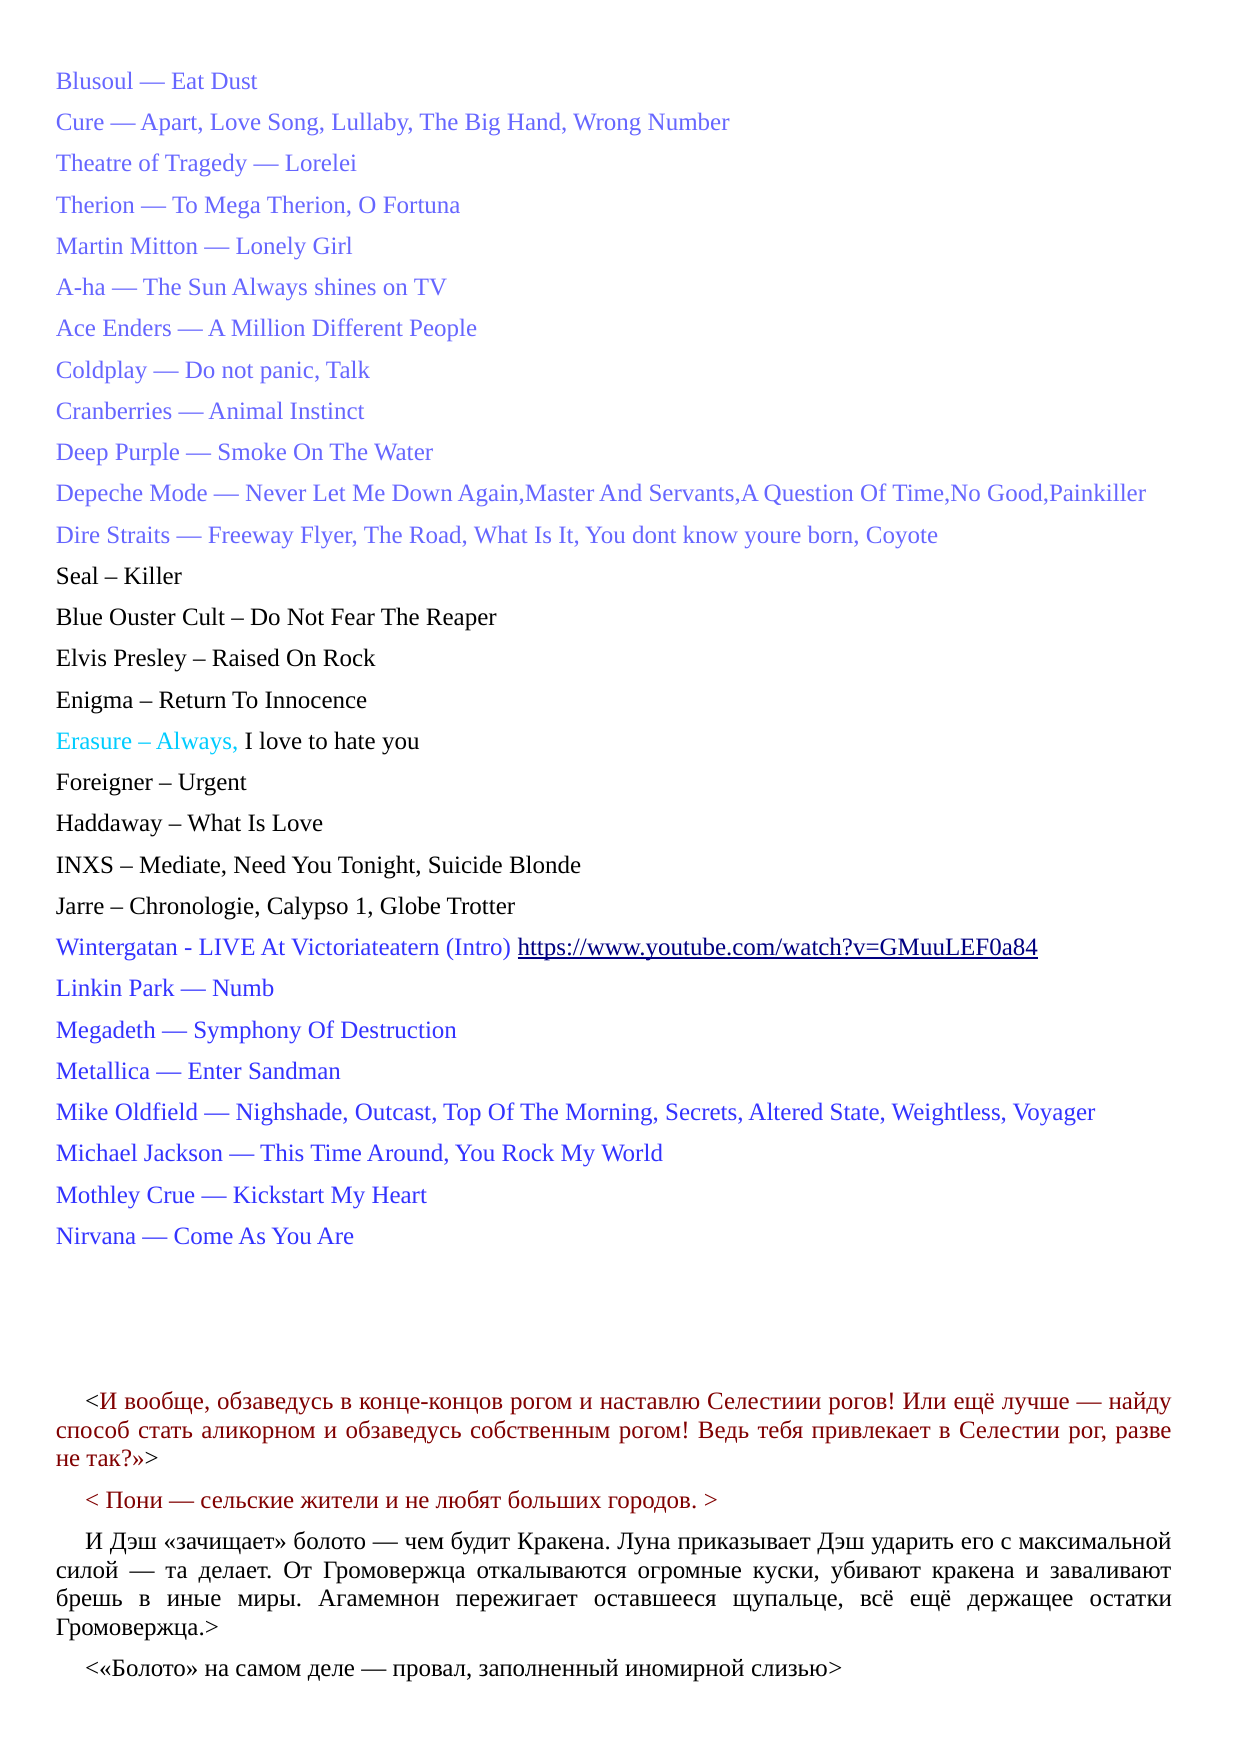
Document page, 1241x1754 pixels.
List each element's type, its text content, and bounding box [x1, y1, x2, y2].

text И Дэш «зачищает» болото — чем будит Кракена. Луна приказывает Дэш ударить его с максимальной силой — та делает. От Громовержца откалываются огромные куски, убивают кракена и заваливают брешь в иные миры. Агамемнон пережигает оставшееся щупальце, всё ещё держащее остатки Громовержца.> [56, 1526, 1173, 1641]
text Coldplay — Do not panic, Talk [56, 355, 1173, 383]
text Blusoul — Eat Dust [56, 66, 1173, 95]
text < Пони — сельские жители и не любят больших городов. > [56, 1485, 1173, 1513]
text Haddaway – What Is Love [56, 808, 1173, 837]
text Mothley Crue — Kickstart My Heart [56, 1180, 1173, 1208]
text Blue Ouster Cult – Do Not Fear The Reaper [56, 602, 1173, 631]
text Jarre – Chronologie, Calypso 1, Globe Trotter [56, 891, 1173, 920]
text Cranberries — Animal Instinct [56, 396, 1173, 425]
text INXS – Mediate, Need You Tonight, Suicide Blonde [56, 850, 1173, 878]
text <И вообще, обзаведусь в конце-концов рогом и наставлю Селестиии рогов! Или ещё лучше — найду способ стать аликорном и обзаведусь собственным рогом! Ведь тебя привлекает в Селестии рог, разве не так?»> [56, 1386, 1173, 1472]
text A-ha — The Sun Always shines on TV [56, 272, 1173, 301]
text Michael Jackson — This Time Around, You Rock My World [56, 1138, 1173, 1167]
text Ace Enders — A Million Different People [56, 313, 1173, 342]
text Foreigner – Urgent [56, 767, 1173, 796]
text Erasure – Always, I love to hate you [56, 726, 1173, 755]
text Therion — To Mega Therion, O Fortuna [56, 190, 1173, 218]
text Martin Mitton — Lonely Girl [56, 231, 1173, 260]
text Mike Oldfield — Nighshade, Outcast, Top Of The Morning, Secrets, Altered State, Weightless, Voyager [56, 1097, 1173, 1126]
text Nirvana — Come As You Are [56, 1221, 1173, 1250]
text Elvis Presley – Raised On Rock [56, 643, 1173, 672]
text <«Болото» на самом деле — провал, заполненный иномирной слизью> [56, 1653, 1173, 1682]
text Theatre of Tragedy — Lorelei [56, 148, 1173, 177]
text Enigma – Return To Innocence [56, 685, 1173, 713]
text Deep Purple — Smoke On The Water [56, 437, 1173, 466]
text Linkin Park — Numb [56, 973, 1173, 1002]
text Wintergatan - LIVE At Victoriateatern (Intro) https://www.youtube.com/watch?v=GMuuLEF0a84 [56, 932, 1173, 961]
text Depeche Mode — Never Let Me Down Again,Master And Servants,A Question Of Time,No Good,Painkiller [56, 478, 1173, 507]
text Seal – Killer [56, 561, 1173, 590]
text Metallica — Enter Sandman [56, 1056, 1173, 1085]
text Megadeth — Symphony Of Destruction [56, 1015, 1173, 1043]
text Cure — Apart, Love Song, Lullaby, The Big Hand, Wrong Number [56, 107, 1173, 136]
text Dire Straits — Freeway Flyer, The Road, What Is It, You dont know youre born, Coyote [56, 520, 1173, 548]
